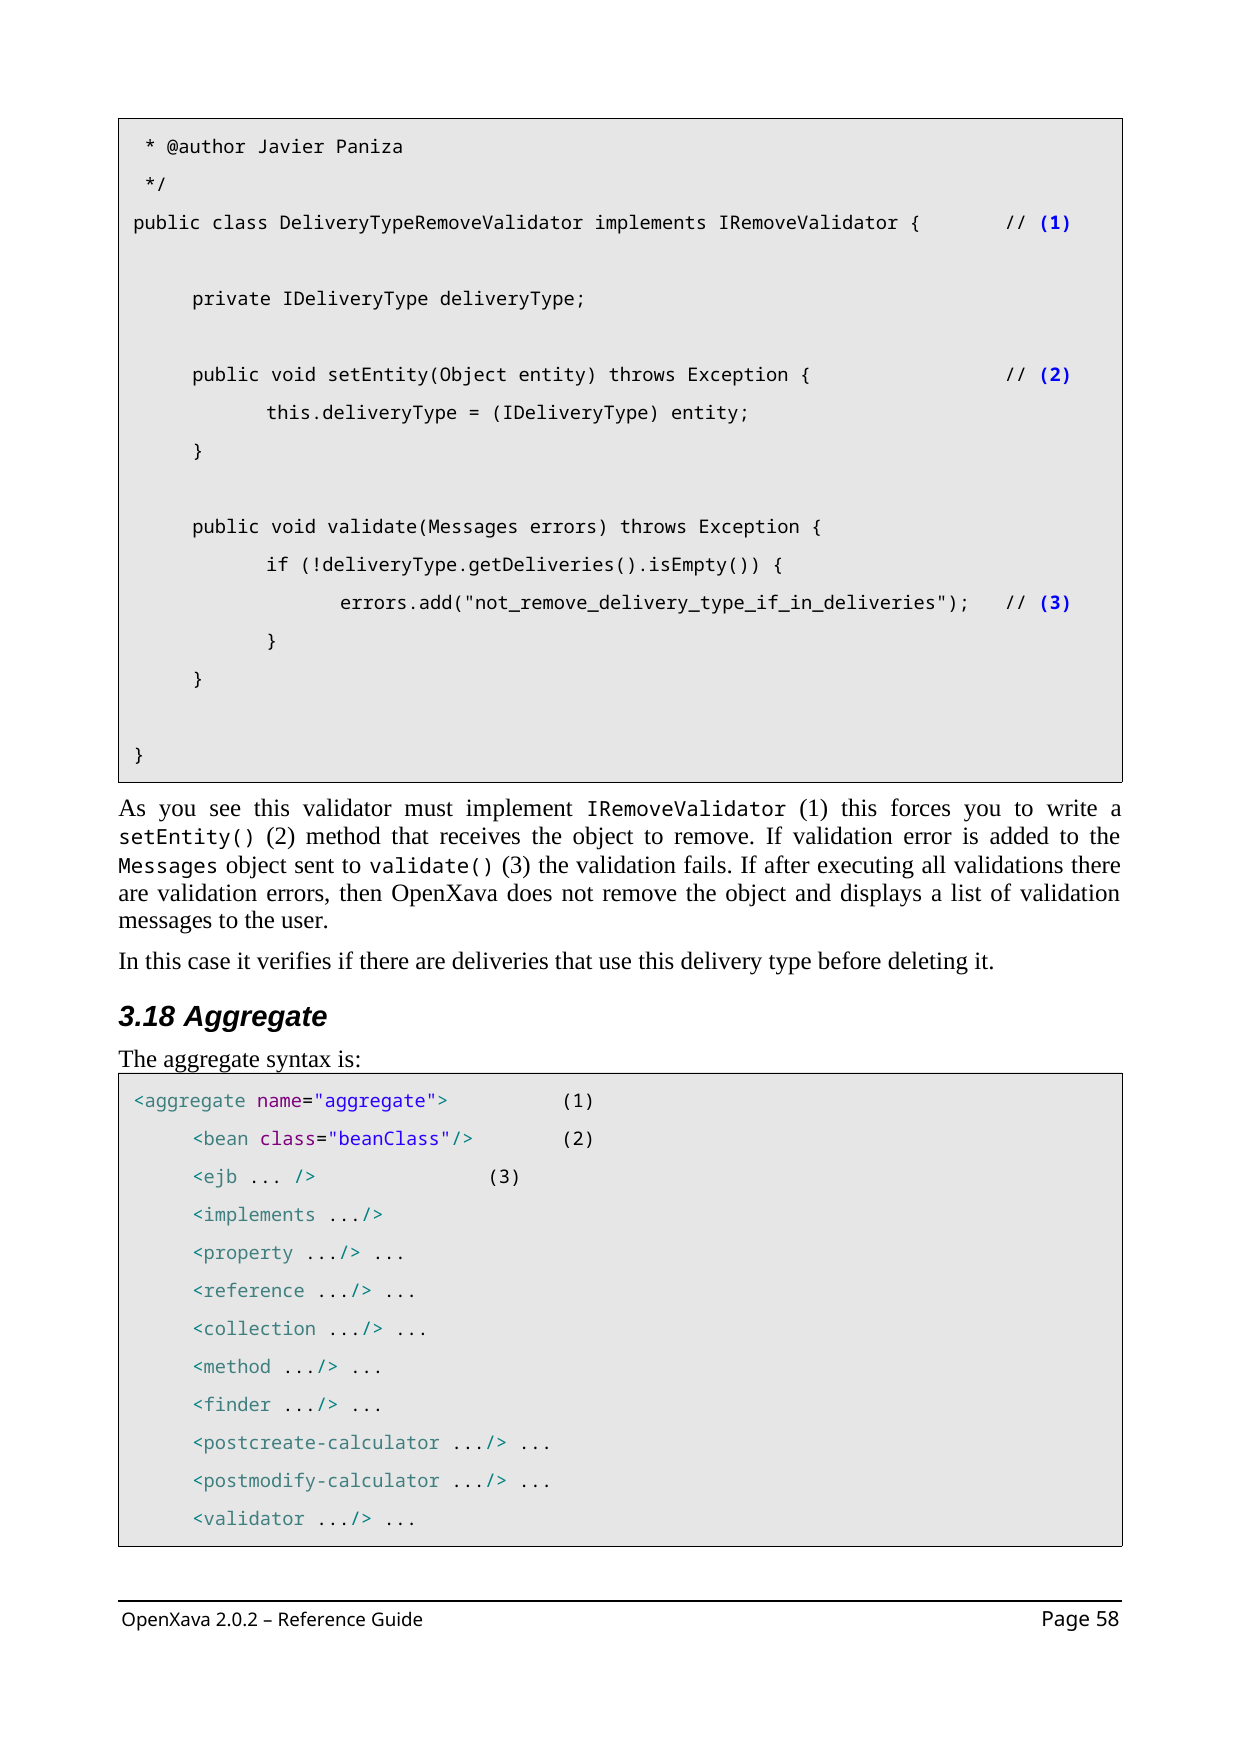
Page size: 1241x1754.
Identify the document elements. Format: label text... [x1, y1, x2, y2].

text <property .../> ... [119, 1224, 1122, 1263]
subtitle Aggregate [118, 999, 1122, 1032]
text } [119, 726, 1122, 782]
text <reference .../> ... [119, 1263, 1122, 1301]
text } [119, 650, 1122, 688]
text private IDeliveryType deliveryType; [119, 270, 1122, 308]
text <aggregate name="aggregate"> (1) [119, 1074, 1122, 1111]
text } [119, 422, 1122, 460]
text <implements .../> [119, 1187, 1122, 1224]
text <collection .../> ... [119, 1301, 1122, 1339]
text <bean class="beanClass"/> (2) [119, 1111, 1122, 1148]
text <postmodify-calculator .../> ... [119, 1453, 1122, 1491]
text As you see this validator must implement IRemoveValidator (1) this forces you to write a setEntity() (2) method that receives the object to remove. If validation error is added to the Messages object sent to validate() (3) the validation fails. If after executing all validations there are validation errors, then OpenXava does not remove the object and displays a list of validation messages to the user. [118, 794, 1122, 934]
text <ejb ... /> (3) [119, 1148, 1122, 1187]
text public void validate(Messages errors) throws Exception { [119, 498, 1122, 536]
text public void setEntity(Object entity) throws Exception { // (2) [119, 346, 1122, 384]
text errors.add("not_remove_delivery_type_if_in_deliveries"); // (3) [119, 574, 1122, 612]
text public class DeliveryTypeRemoveValidator implements IRemoveValidator { // (1) [119, 194, 1122, 232]
text * @author Javier Paniza [119, 119, 1122, 156]
text <postcreate-calculator .../> ... [119, 1415, 1122, 1453]
text The aggregate syntax is: [118, 1045, 1122, 1072]
text <validator .../> ... [119, 1491, 1122, 1546]
text this.deliveryType = (IDeliveryType) entity; [119, 384, 1122, 422]
text } [119, 612, 1122, 650]
text if (!deliveryType.getDeliveries().isEmpty()) { [119, 536, 1122, 574]
text <method .../> ... [119, 1339, 1122, 1377]
text */ [119, 156, 1122, 194]
text <finder .../> ... [119, 1377, 1122, 1415]
text In this case it verifies if there are deliveries that use this delivery type before deleting it. [118, 947, 1122, 974]
